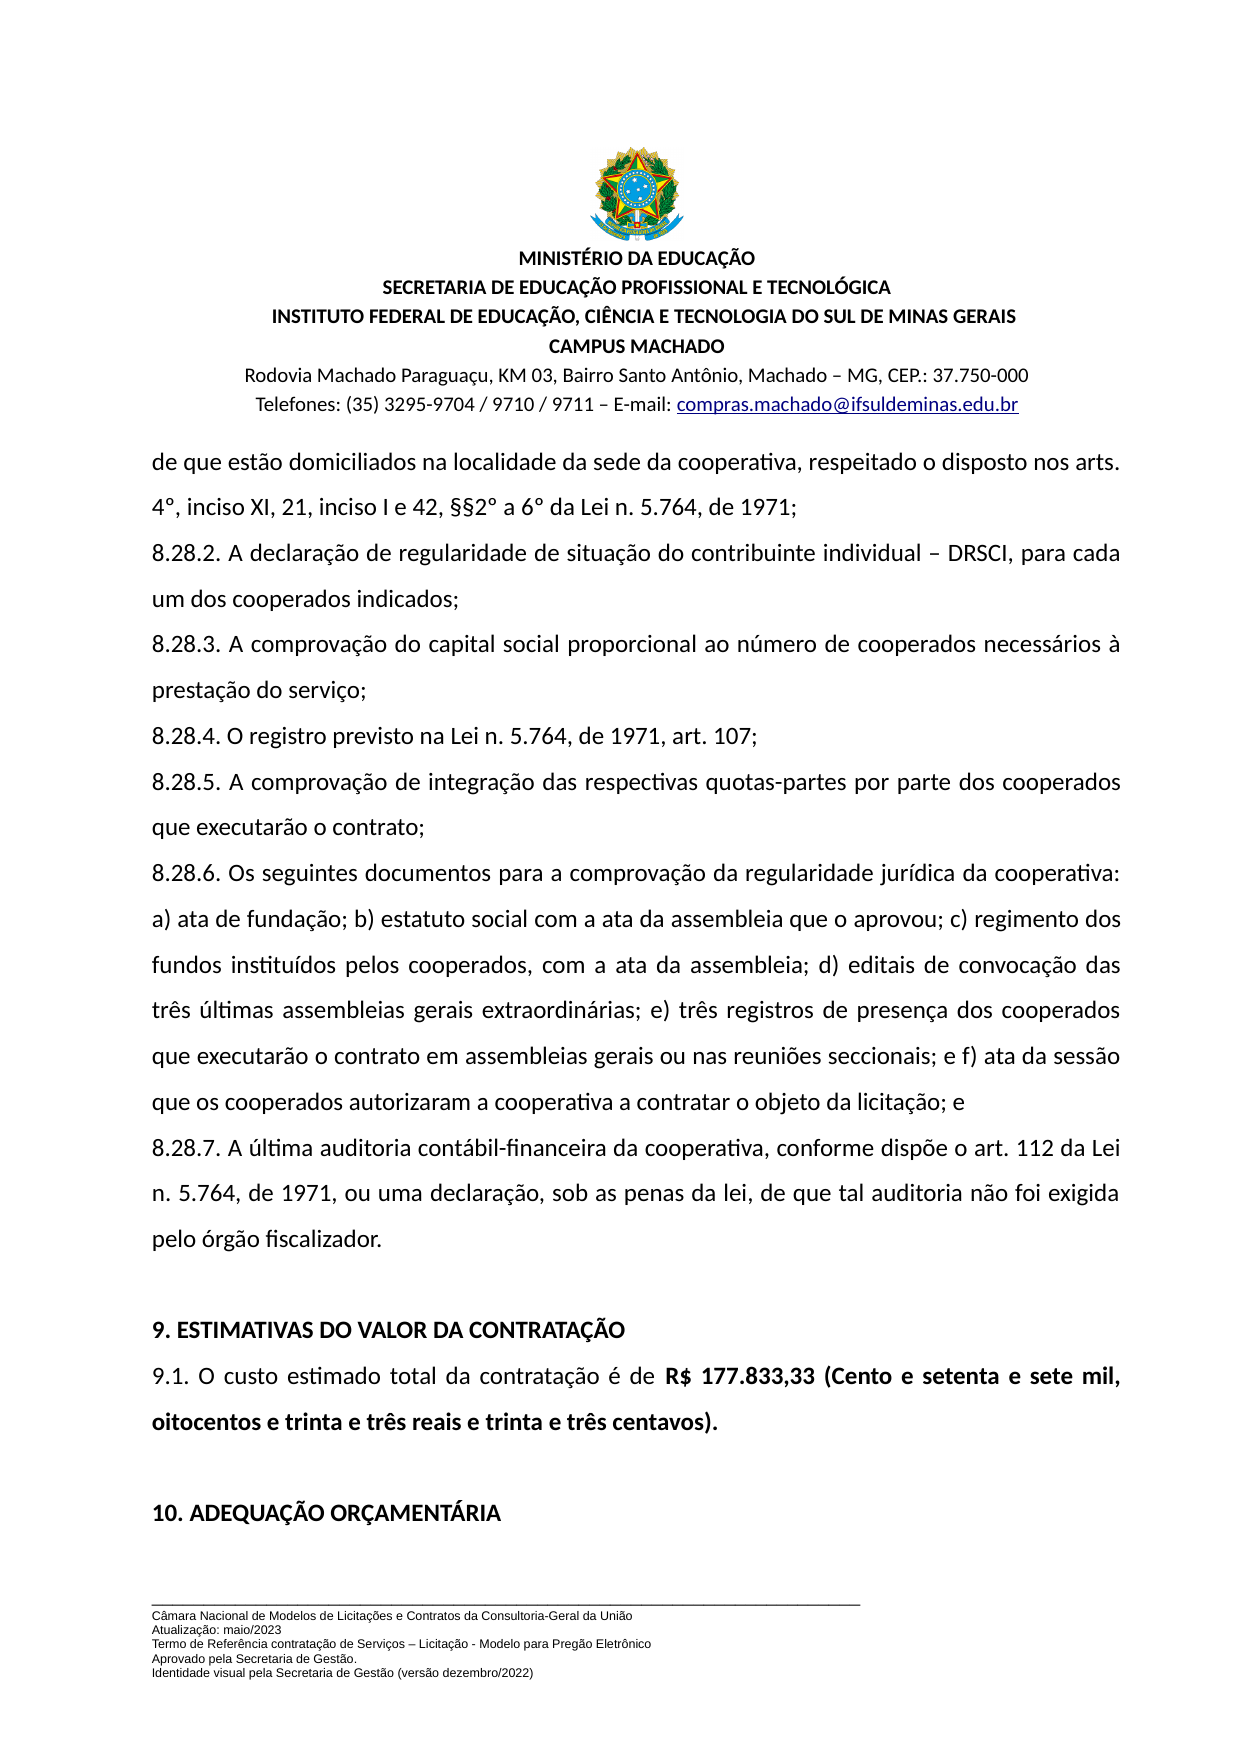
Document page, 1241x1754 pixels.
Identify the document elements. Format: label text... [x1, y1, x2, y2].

text 8.28.7. A última auditoria contábil-financeira da cooperativa, conforme dispõe o art. 112 da Lei n. 5.764, de 1971, ou uma declaração, sob as penas da lei, de que tal auditoria não foi exigida pelo órgão fiscalizador. [152, 1132, 1122, 1254]
text 8.28.3. A comprovação do capital social proporcional ao número de cooperados necessários à prestação do serviço; [152, 629, 1122, 705]
text 10. ADEQUAÇÃO ORÇAMENTÁRIA [152, 1497, 1122, 1528]
text 8.28.6. Os seguintes documentos para a comprovação da regularidade jurídica da cooperativa: a) ata de fundação; b) estatuto social com a ata da assembleia que o aprovou; c) regimento dos fundos instituídos pelos cooperados, com a ata da assembleia; d) editais de convocação das três últimas assembleias gerais extraordinárias; e) três registros de presença dos cooperados que executarão o contrato em assembleias gerais ou nas reuniões seccionais; e f) ata da sessão que os cooperados autorizaram a cooperativa a contratar o objeto da licitação; e [152, 857, 1122, 1116]
text 8.28.4. O registro previsto na Lei n. 5.764, de 1971, art. 107; [152, 720, 1122, 751]
text de que estão domiciliados na localidade da sede da cooperativa, respeitado o disposto nos arts. 4º, inciso XI, 21, inciso I e 42, §§2º a 6º da Lei n. 5.764, de 1971; [152, 446, 1122, 522]
text 9. ESTIMATIVAS DO VALOR DA CONTRATAÇÃO [152, 1314, 1122, 1345]
picture [652, 219, 684, 241]
picture [590, 147, 684, 241]
text 8.28.5. A comprovação de integração das respectivas quotas-partes por parte dos cooperados que executarão o contrato; [152, 766, 1122, 842]
picture [656, 223, 665, 228]
text 8.28.2. A declaração de regularidade de situação do contribuinte individual – DRSCI, para cada um dos cooperados indicados; [152, 537, 1122, 613]
picture [630, 236, 645, 241]
text 9.1. O custo estimado total da contratação é de R$ 177.833,33 (Cento e setenta e sete mil, oitocentos e trinta e três reais e trinta e três centavos). [152, 1360, 1122, 1437]
